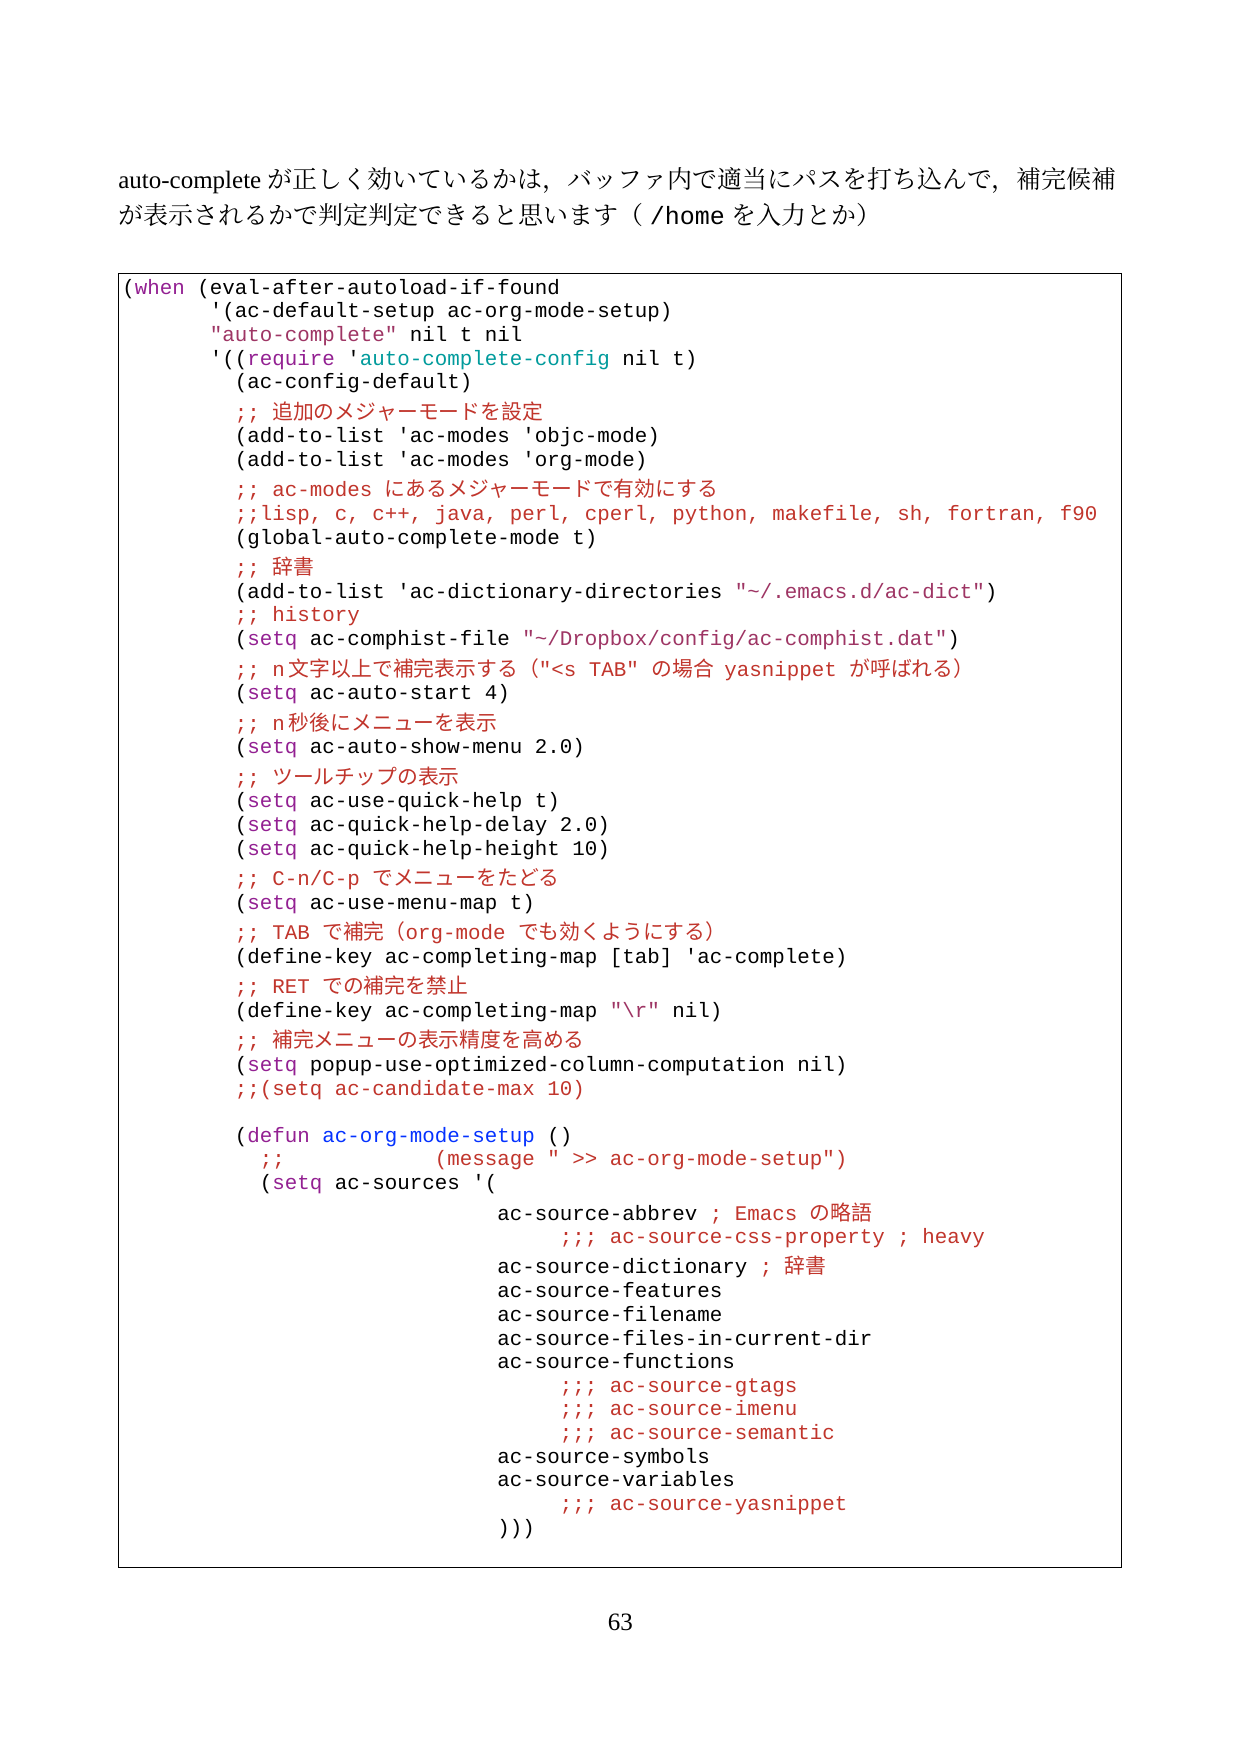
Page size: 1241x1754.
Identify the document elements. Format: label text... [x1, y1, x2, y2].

text ;; C-n/C-p でメニューをたどる [119, 857, 1121, 888]
text (setq ac-sources '( [119, 1168, 1121, 1192]
text ;; TAB で補完（org-mode でも効くようにする） [119, 911, 1121, 942]
text ;;; ac-source-imenu [119, 1394, 1121, 1418]
text (add-to-list 'ac-modes 'objc-mode) [119, 421, 1121, 445]
text (ac-config-default) [119, 367, 1121, 391]
text ;;; ac-source-semantic [119, 1418, 1121, 1442]
text ;; ツールチップの表示 [119, 756, 1121, 786]
text (add-to-list 'ac-dictionary-directories "~/.emacs.d/ac-dict") [119, 577, 1121, 601]
text [118, 118, 1122, 147]
text ac-source-files-in-current-dir [119, 1323, 1121, 1347]
text auto-complete が正しく効いているかは，バッファ内で適当にパスを打ち込んで，補完候補が表示されるかで判定判定できると思います（ /home を入力とか） [118, 159, 1122, 260]
text ;; 辞書 [119, 546, 1121, 577]
text (when (eval-after-autoload-if-found [119, 274, 1121, 296]
text "auto-complete" nil t nil [119, 320, 1121, 344]
text ;; 補完メニューの表示精度を高める [119, 1019, 1121, 1050]
text ;; RET での補完を禁止 [119, 965, 1121, 996]
text (define-key ac-completing-map "\r" nil) [119, 996, 1121, 1019]
text ac-source-dictionary ; 辞書 [119, 1246, 1121, 1276]
text ))) [119, 1513, 1121, 1536]
text (setq ac-auto-start 4) [119, 678, 1121, 702]
text '(ac-default-setup ac-org-mode-setup) [119, 296, 1121, 320]
text ac-source-filename [119, 1300, 1121, 1323]
text ;;lisp, c, c++, java, perl, cperl, python, makefile, sh, fortran, f90 [119, 499, 1121, 523]
text ac-source-symbols [119, 1442, 1121, 1465]
text '((require 'auto-complete-config nil t) [119, 344, 1121, 367]
text ;;(setq ac-candidate-max 10) [119, 1073, 1121, 1097]
text (setq ac-auto-show-menu 2.0) [119, 732, 1121, 756]
text ;; history [119, 601, 1121, 624]
text ;;; ac-source-yasnippet [119, 1489, 1121, 1513]
text (add-to-list 'ac-modes 'org-mode) [119, 445, 1121, 469]
text (setq popup-use-optimized-column-computation nil) [119, 1050, 1121, 1073]
text ;; (message " >> ac-org-mode-setup") [119, 1144, 1121, 1168]
text (define-key ac-completing-map [tab] 'ac-complete) [119, 942, 1121, 965]
text ;;; ac-source-gtags [119, 1371, 1121, 1394]
text ;; n文字以上で補完表示する（"<s TAB" の場合 yasnippet が呼ばれる） [119, 648, 1121, 678]
text ac-source-functions [119, 1347, 1121, 1371]
text ;;; ac-source-css-property ; heavy [119, 1222, 1121, 1246]
text (setq ac-use-quick-help t) [119, 786, 1121, 810]
text ac-source-abbrev ; Emacs の略語 [119, 1192, 1121, 1222]
text (setq ac-quick-help-delay 2.0) [119, 810, 1121, 834]
text (global-auto-complete-mode t) [119, 523, 1121, 546]
text ;; n秒後にメニューを表示 [119, 702, 1121, 732]
text (defun ac-org-mode-setup () [119, 1121, 1121, 1144]
text ac-source-features [119, 1276, 1121, 1300]
text (setq ac-comphist-file "~/Dropbox/config/ac-comphist.dat") [119, 624, 1121, 648]
text (setq ac-use-menu-map t) [119, 888, 1121, 911]
text ac-source-variables [119, 1465, 1121, 1489]
text (setq ac-quick-help-height 10) [119, 834, 1121, 857]
text ;; ac-modes にあるメジャーモードで有効にする [119, 469, 1121, 499]
text ;; 追加のメジャーモードを設定 [119, 391, 1121, 421]
